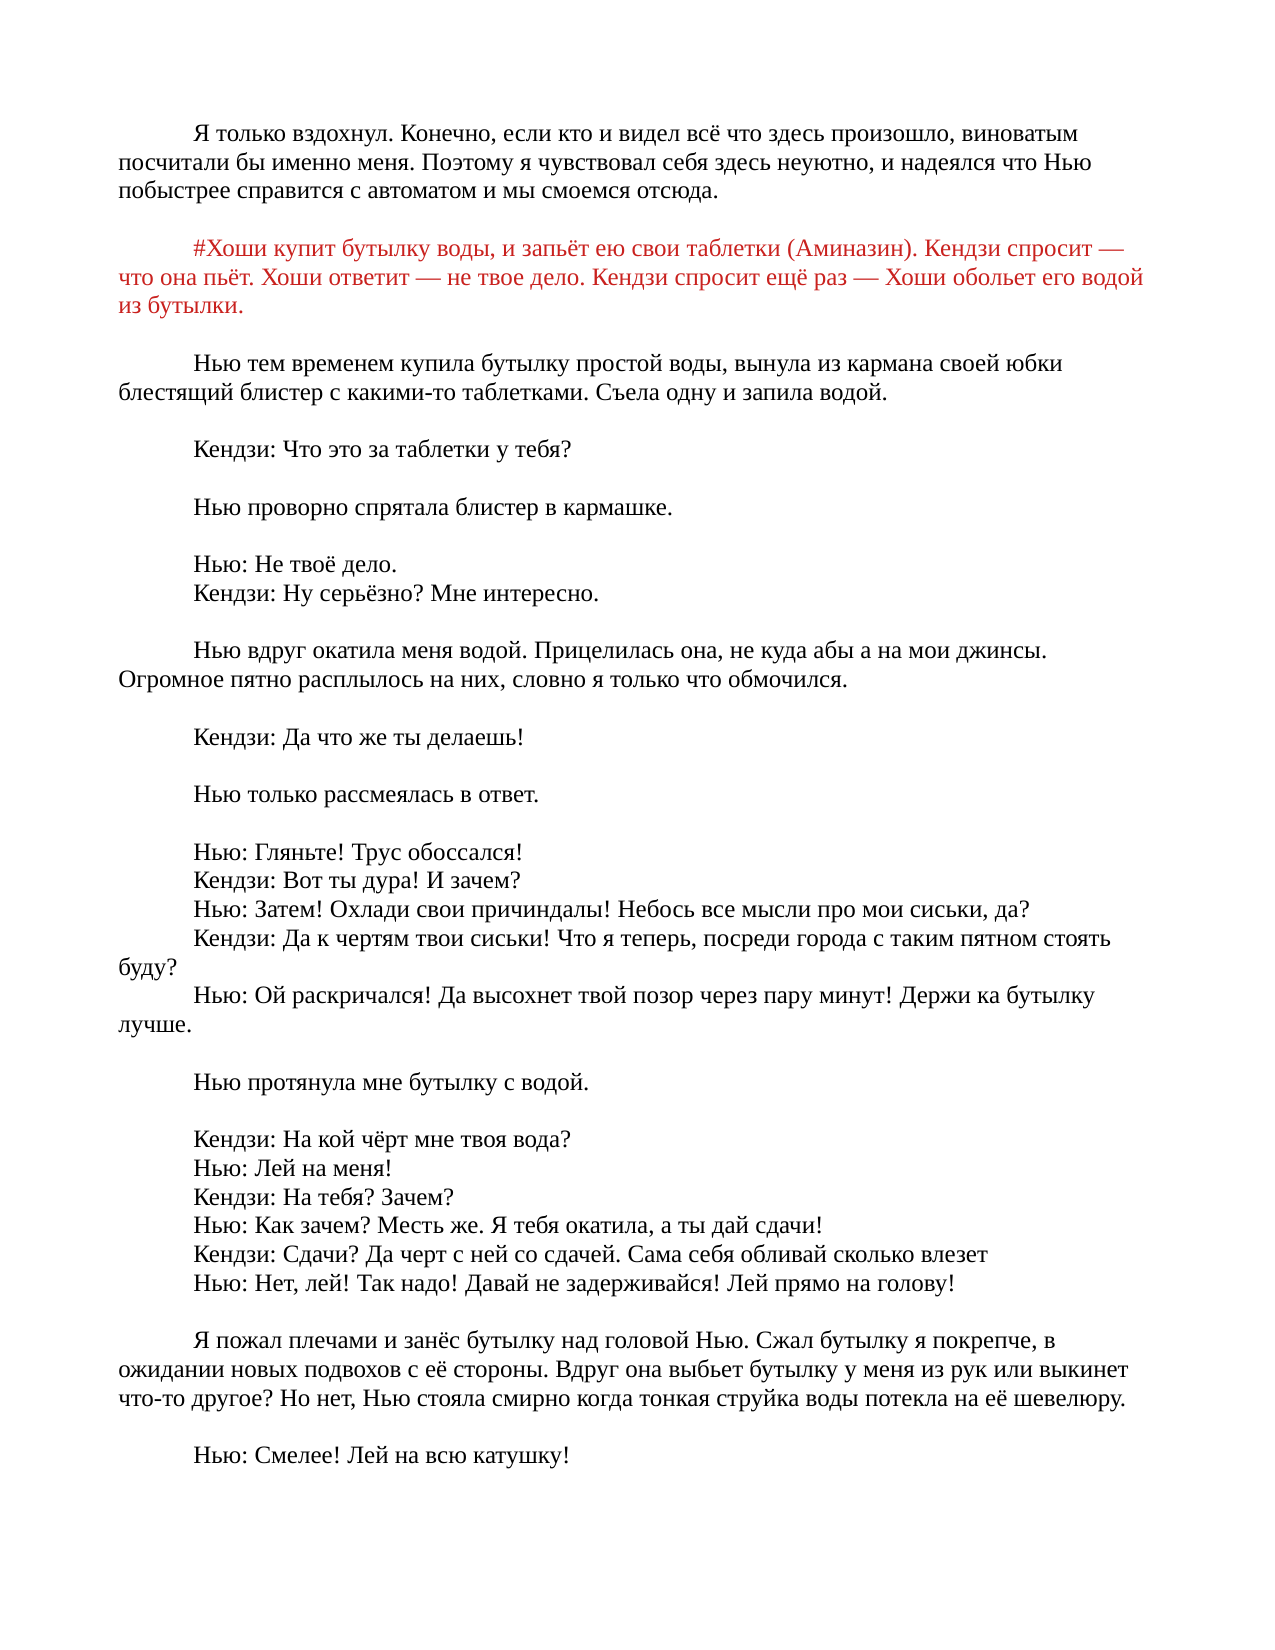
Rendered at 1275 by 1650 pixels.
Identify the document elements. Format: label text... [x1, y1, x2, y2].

text Нью только рассмеялась в ответ. [118, 779, 1157, 808]
text Кендзи: Да к чертям твои сиськи! Что я теперь, посреди города с таким пятном стоять буду? [118, 923, 1157, 981]
text Кендзи: Сдачи? Да черт с ней со сдачей. Сама себя обливай сколько влезет [118, 1239, 1157, 1268]
text Я пожал плечами и занёс бутылку над головой Нью. Сжал бутылку я покрепче, в ожидании новых подвохов с её стороны. Вдруг она выбьет бутылку у меня из рук или выкинет что-то другое? Но нет, Нью стояла смирно когда тонкая струйка воды потекла на её шевелюру. [118, 1326, 1157, 1412]
text Нью: Гляньте! Трус обоссался! [118, 837, 1157, 866]
text Кендзи: Вот ты дура! И зачем? [118, 866, 1157, 894]
text Я только вздохнул. Конечно, если кто и видел всё что здесь произошло, виноватым посчитали бы именно меня. Поэтому я чувствовал себя здесь неуютно, и надеялся что Нью побыстрее справится с автоматом и мы смоемся отсюда. [118, 118, 1157, 204]
text Кендзи: Да что же ты делаешь! [118, 722, 1157, 751]
text Нью тем временем купила бутылку простой воды, вынула из кармана своей юбки блестящий блистер с какими-то таблетками. Съела одну и запила водой. [118, 348, 1157, 406]
text Нью вдруг окатила меня водой. Прицелилась она, не куда абы а на мои джинсы. Огромное пятно расплылось на них, словно я только что обмочился. [118, 636, 1157, 693]
text Нью протянула мне бутылку с водой. [118, 1067, 1157, 1096]
text Кендзи: На кой чёрт мне твоя вода? [118, 1124, 1157, 1153]
text Нью: Не твоё дело. [118, 549, 1157, 578]
text Нью: Ой раскричался! Да высохнет твой позор через пару минут! Держи ка бутылку лучше. [118, 981, 1157, 1038]
text Нью: Как зачем? Месть же. Я тебя окатила, а ты дай сдачи! [118, 1211, 1157, 1239]
text Кендзи: Ну серьёзно? Мне интересно. [118, 578, 1157, 607]
text Кендзи: Что это за таблетки у тебя? [118, 434, 1157, 463]
text Нью: Нет, лей! Так надо! Давай не задерживайся! Лей прямо на голову! [118, 1268, 1157, 1297]
text Нью проворно спрятала блистер в кармашке. [118, 492, 1157, 521]
text Нью: Затем! Охлади свои причиндалы! Небось все мысли про мои сиськи, да? [118, 894, 1157, 923]
text Нью: Смелее! Лей на всю катушку! [118, 1441, 1157, 1469]
text Кендзи: На тебя? Зачем? [118, 1182, 1157, 1211]
text #Хоши купит бутылку воды, и запьёт ею свои таблетки (Аминазин). Кендзи спросит — что она пьёт. Хоши ответит — не твое дело. Кендзи спросит ещё раз — Хоши обольет его водой из бутылки. [118, 233, 1157, 319]
text Нью: Лей на меня! [118, 1153, 1157, 1182]
